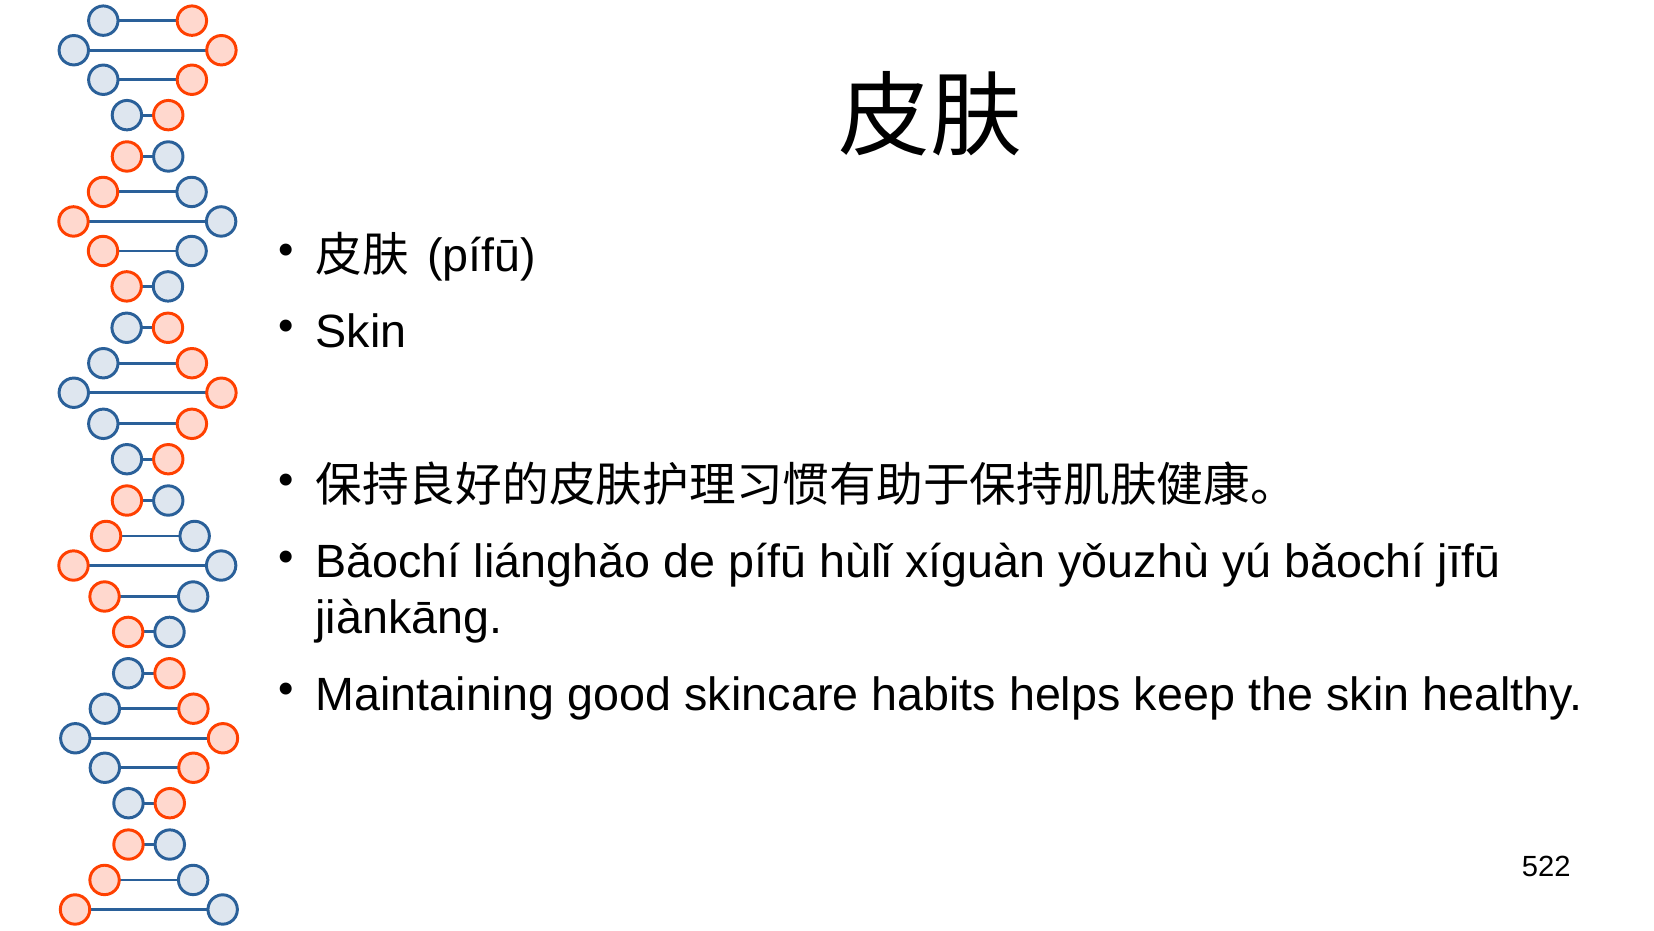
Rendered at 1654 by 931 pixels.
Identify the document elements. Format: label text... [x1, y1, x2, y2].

title 皮肤 [265, 35, 1595, 189]
list 皮肤 (pífū) Skin 保持良好的皮肤护理习惯有助于保持肌肤健康。 Bǎochí liánghǎo de pífū hùlǐ xíguàn yǒuzhù yú bǎochí jīfū jiànkāng. Maintaining good skincare habits helps keep the skin healthy. [265, 224, 1595, 764]
